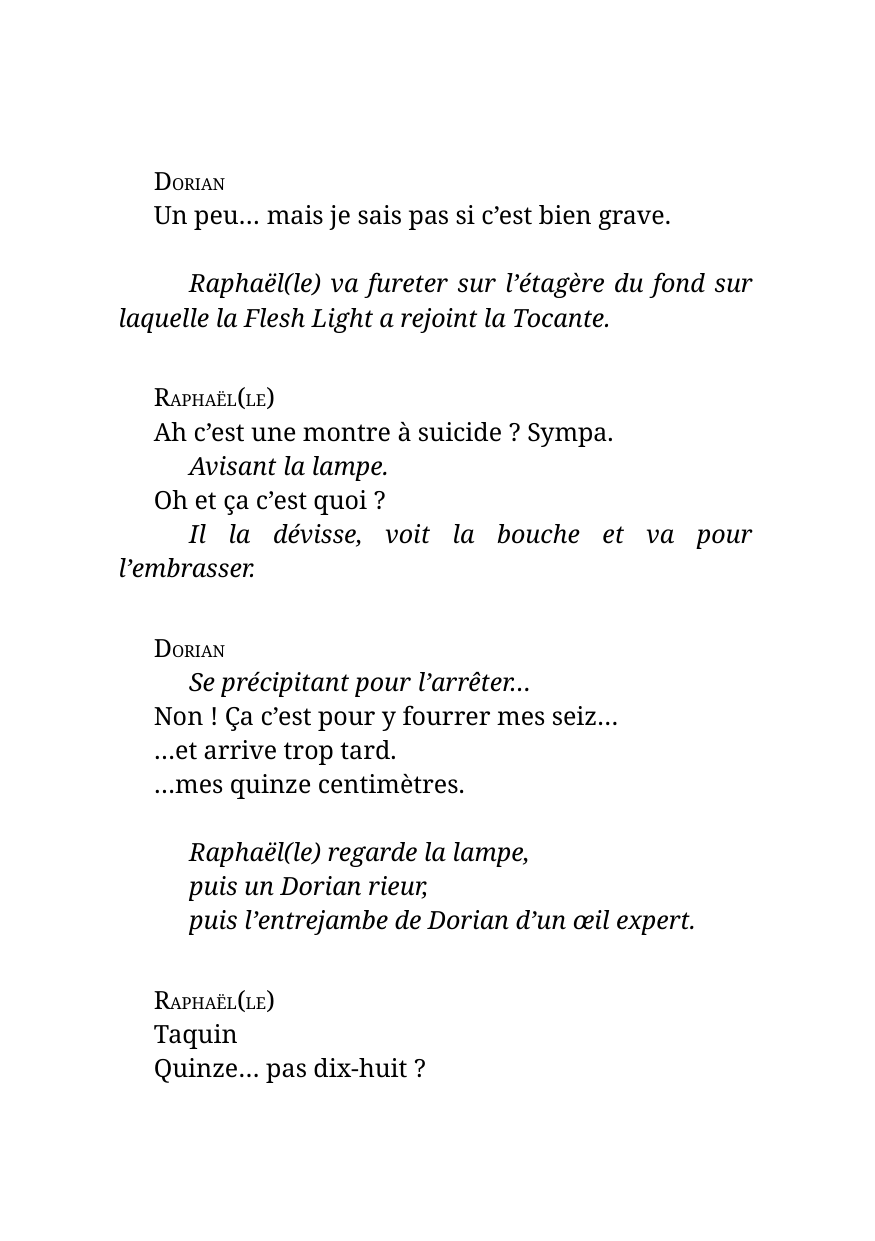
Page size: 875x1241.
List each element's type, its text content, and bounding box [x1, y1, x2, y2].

text Raphaël(le) regarde la lampe, [118, 835, 756, 869]
text Oh et ça c’est quoi ? [118, 482, 756, 516]
text Taquin [118, 1017, 756, 1051]
text puis l’entrejambe de Dorian d’un œil expert. [118, 903, 756, 937]
text Se précipitant pour l’arrêter… [118, 664, 756, 698]
text puis un Dorian rieur, [118, 869, 756, 903]
text Avisant la lampe. [118, 448, 756, 482]
text Raphaël(le) [118, 983, 756, 1017]
text …mes quinze centimètres. [118, 767, 756, 801]
text Raphaël(le) va fureter sur l’étagère du fond sur laquelle la Flesh Light a rejoint la Tocante. [118, 266, 756, 334]
text Dorian [118, 164, 756, 198]
text …et arrive trop tard. [118, 732, 756, 767]
text Il la dévisse, voit la bouche et va pour l’embrasser. [118, 516, 756, 584]
text Dorian [118, 630, 756, 664]
text Un peu… mais je sais pas si c’est bien grave. [118, 198, 756, 232]
text Raphaël(le) [118, 380, 756, 414]
text Quinze… pas dix-huit ? [118, 1051, 756, 1085]
text Non ! Ça c’est pour y fourrer mes seiz… [118, 698, 756, 732]
text Ah c’est une montre à suicide ? Sympa. [118, 414, 756, 448]
